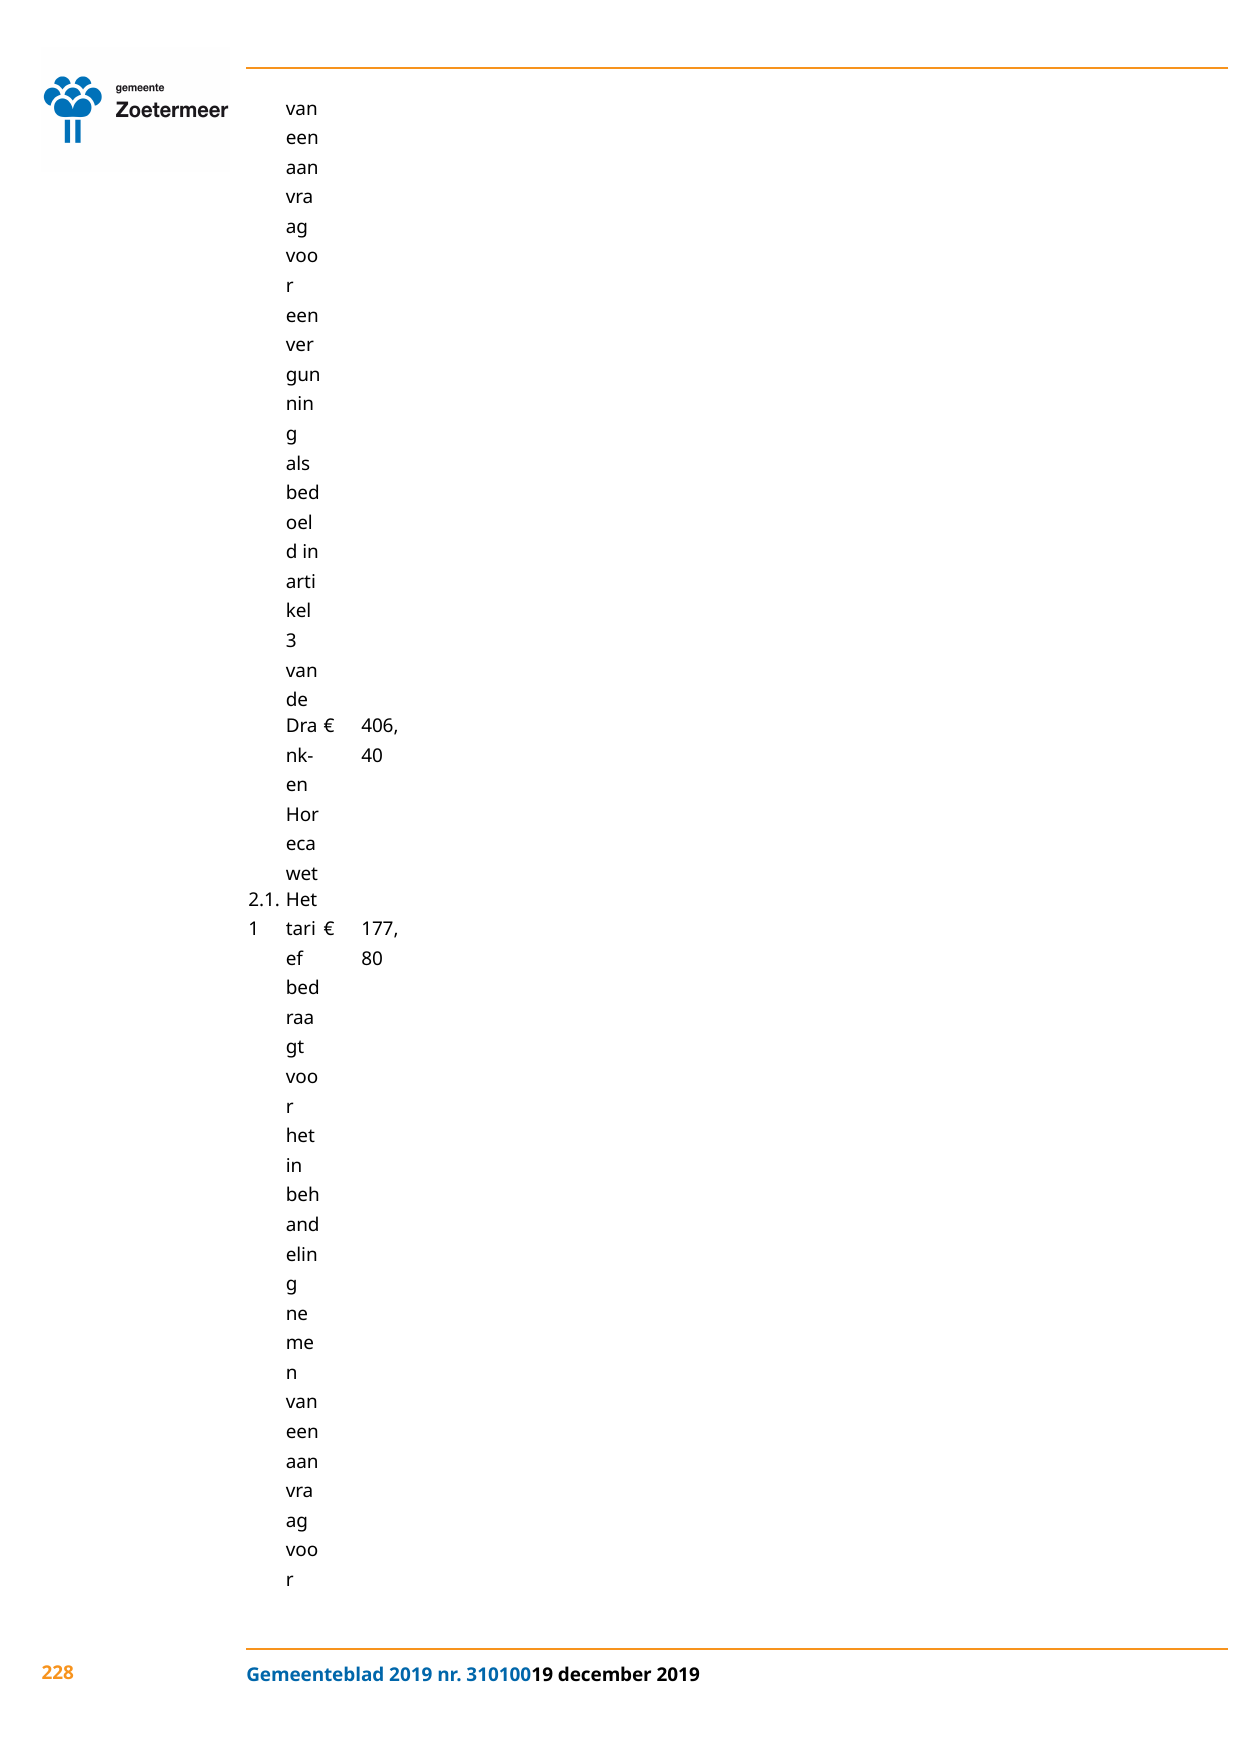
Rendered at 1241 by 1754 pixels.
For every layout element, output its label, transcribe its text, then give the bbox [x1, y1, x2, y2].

table_cell € [323, 712, 361, 886]
picture [41, 47, 231, 172]
table_cell Het tarief bedraagt voor het in behandeling nemen van een aanvraag voor [286, 886, 323, 1592]
table_cell 177,80 [361, 886, 398, 1592]
table_cell 2.1.1 [248, 886, 286, 1592]
table_cell [248, 95, 286, 712]
table_cell [361, 95, 398, 712]
table_cell € [323, 886, 361, 1592]
table_cell Drank- en Horecawet [286, 712, 323, 886]
table_cell [248, 712, 286, 886]
table_cell [323, 95, 361, 712]
table_cell 406,40 [361, 712, 398, 886]
table_cell van een aanvraag voor een vergunning als bedoeld in artikel 3 van de [286, 95, 323, 712]
